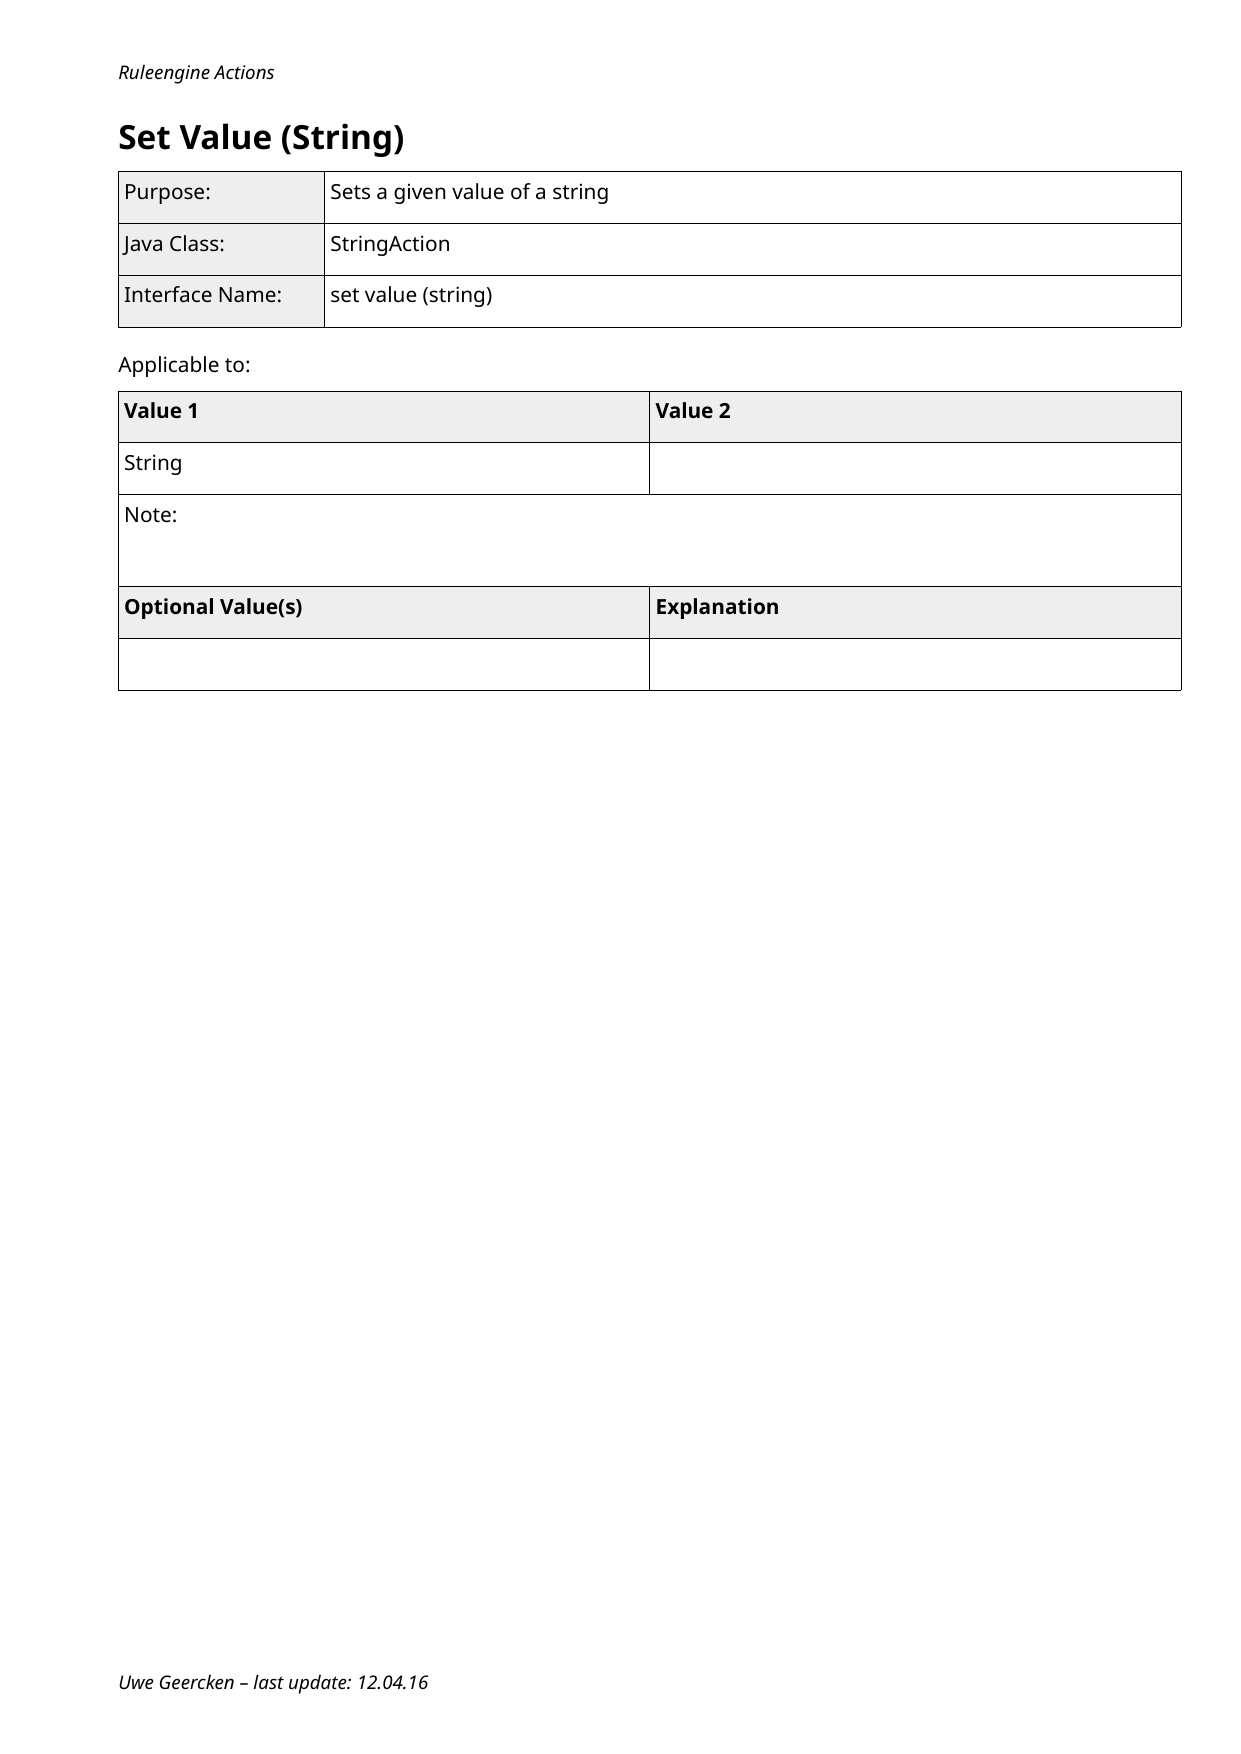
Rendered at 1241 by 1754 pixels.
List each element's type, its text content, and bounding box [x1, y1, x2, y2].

table_cell String [119, 443, 649, 494]
table_header Purpose: [119, 172, 324, 223]
table_cell Explanation [650, 587, 1181, 638]
table_header Value 1 [119, 392, 649, 442]
text Applicable to: [118, 350, 1181, 379]
table_cell [650, 443, 1181, 494]
table_cell StringAction [325, 224, 1181, 275]
table_header Sets a given value of a string [325, 172, 1181, 223]
table_cell Optional Value(s) [119, 587, 649, 638]
text Set Value (String) [118, 114, 1181, 159]
table_cell [119, 639, 649, 689]
table_cell Interface Name: [119, 276, 324, 327]
table_cell set value (string) [325, 276, 1181, 327]
table_cell [650, 639, 1181, 689]
table_cell Java Class: [119, 224, 324, 275]
table_header Value 2 [650, 392, 1181, 442]
table_cell Note: [119, 495, 1181, 586]
